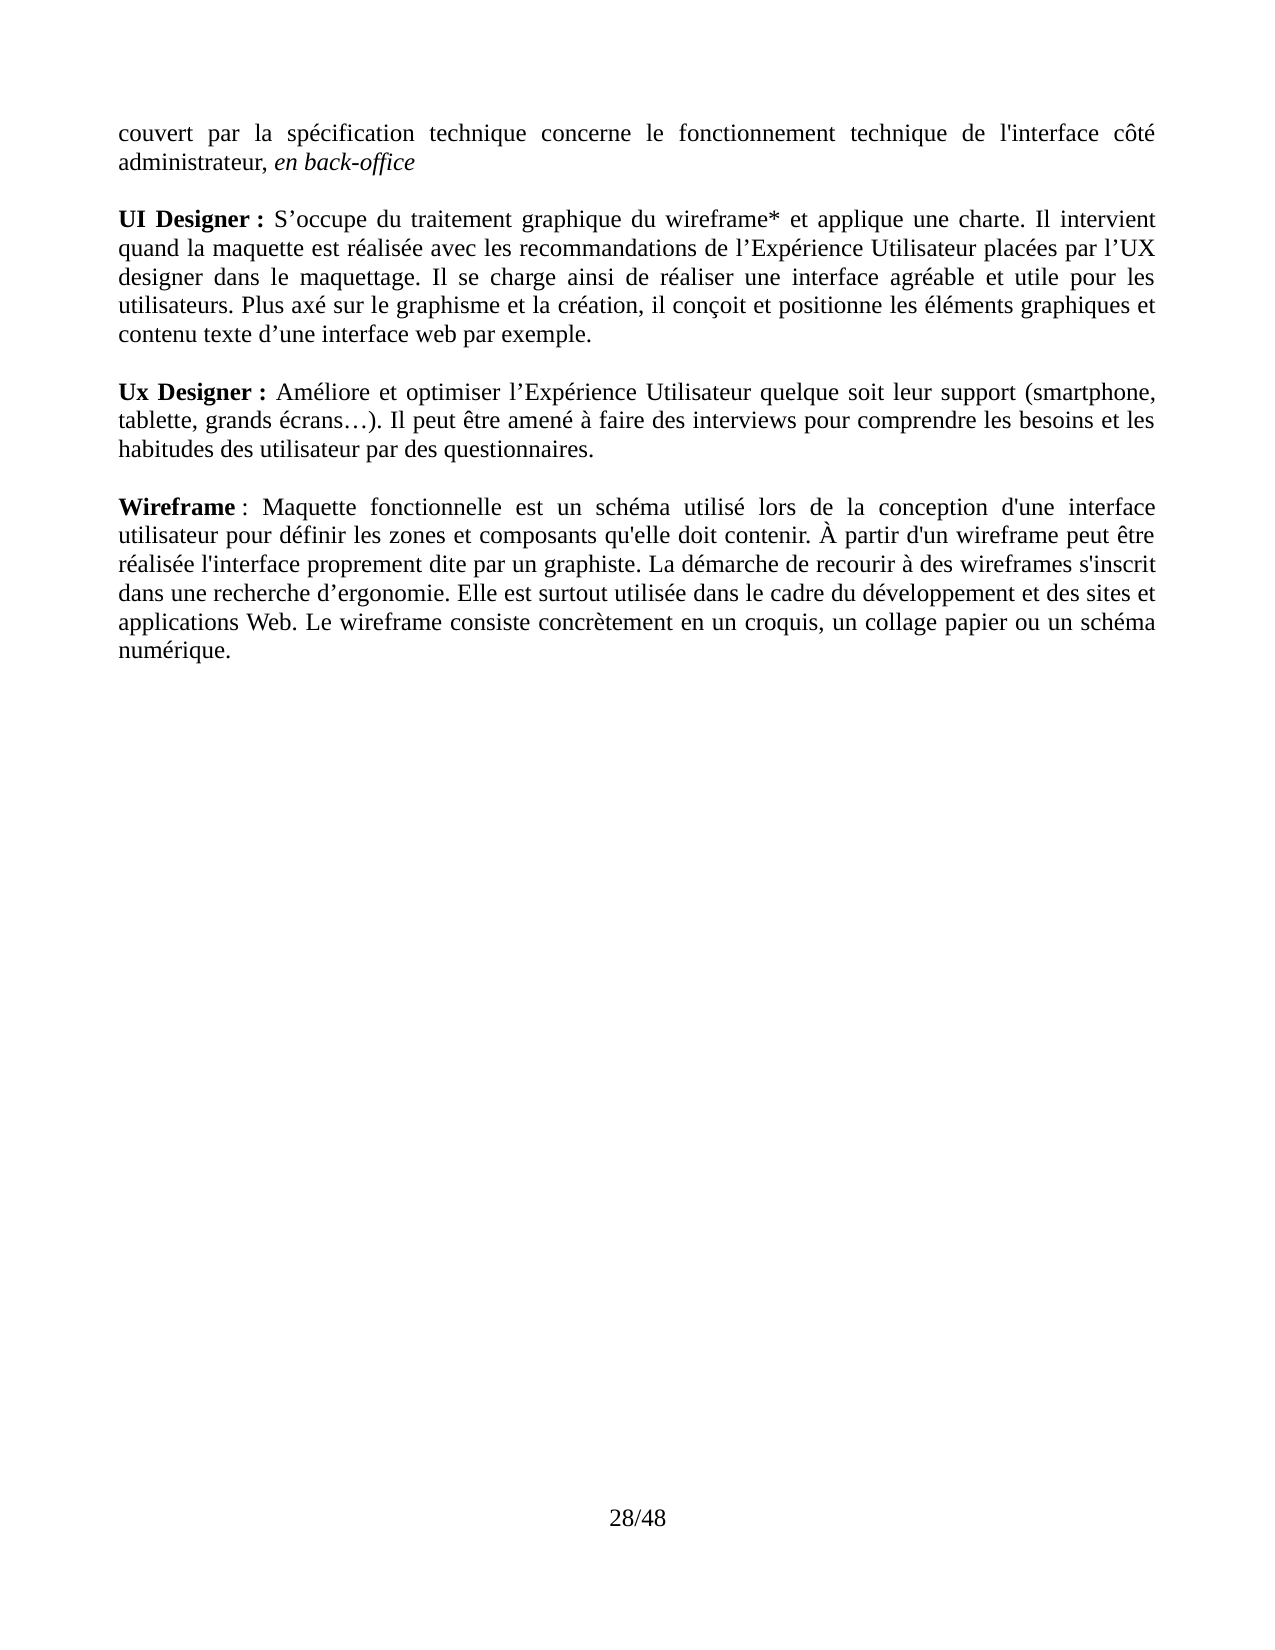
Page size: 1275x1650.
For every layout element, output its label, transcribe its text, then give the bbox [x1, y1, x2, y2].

text couvert par la spécification technique concerne le fonctionnement technique de l'interface côté administrateur, en back-office [118, 118, 1157, 176]
text UI Designer : S’occupe du traitement graphique du wireframe* et applique une charte. Il intervient quand la maquette est réalisée avec les recommandations de l’Expérience Utilisateur placées par l’UX designer dans le maquettage. Il se charge ainsi de réaliser une interface agréable et utile pour les utilisateurs. Plus axé sur le graphisme et la création, il conçoit et positionne les éléments graphiques et contenu texte d’une interface web par exemple. [118, 204, 1157, 348]
text Ux Designer : Améliore et optimiser l’Expérience Utilisateur quelque soit leur support (smartphone, tablette, grands écrans…). Il peut être amené à faire des interviews pour comprendre les besoins et les habitudes des utilisateur par des questionnaires. [118, 377, 1157, 463]
text Wireframe : Maquette fonctionnelle est un schéma utilisé lors de la conception d'une interface utilisateur pour définir les zones et composants qu'elle doit contenir. À partir d'un wireframe peut être réalisée l'interface proprement dite par un graphiste. La démarche de recourir à des wireframes s'inscrit dans une recherche d’ergonomie. Elle est surtout utilisée dans le cadre du développement et des sites et applications Web. Le wireframe consiste concrètement en un croquis, un collage papier ou un schéma numérique. [118, 492, 1157, 664]
